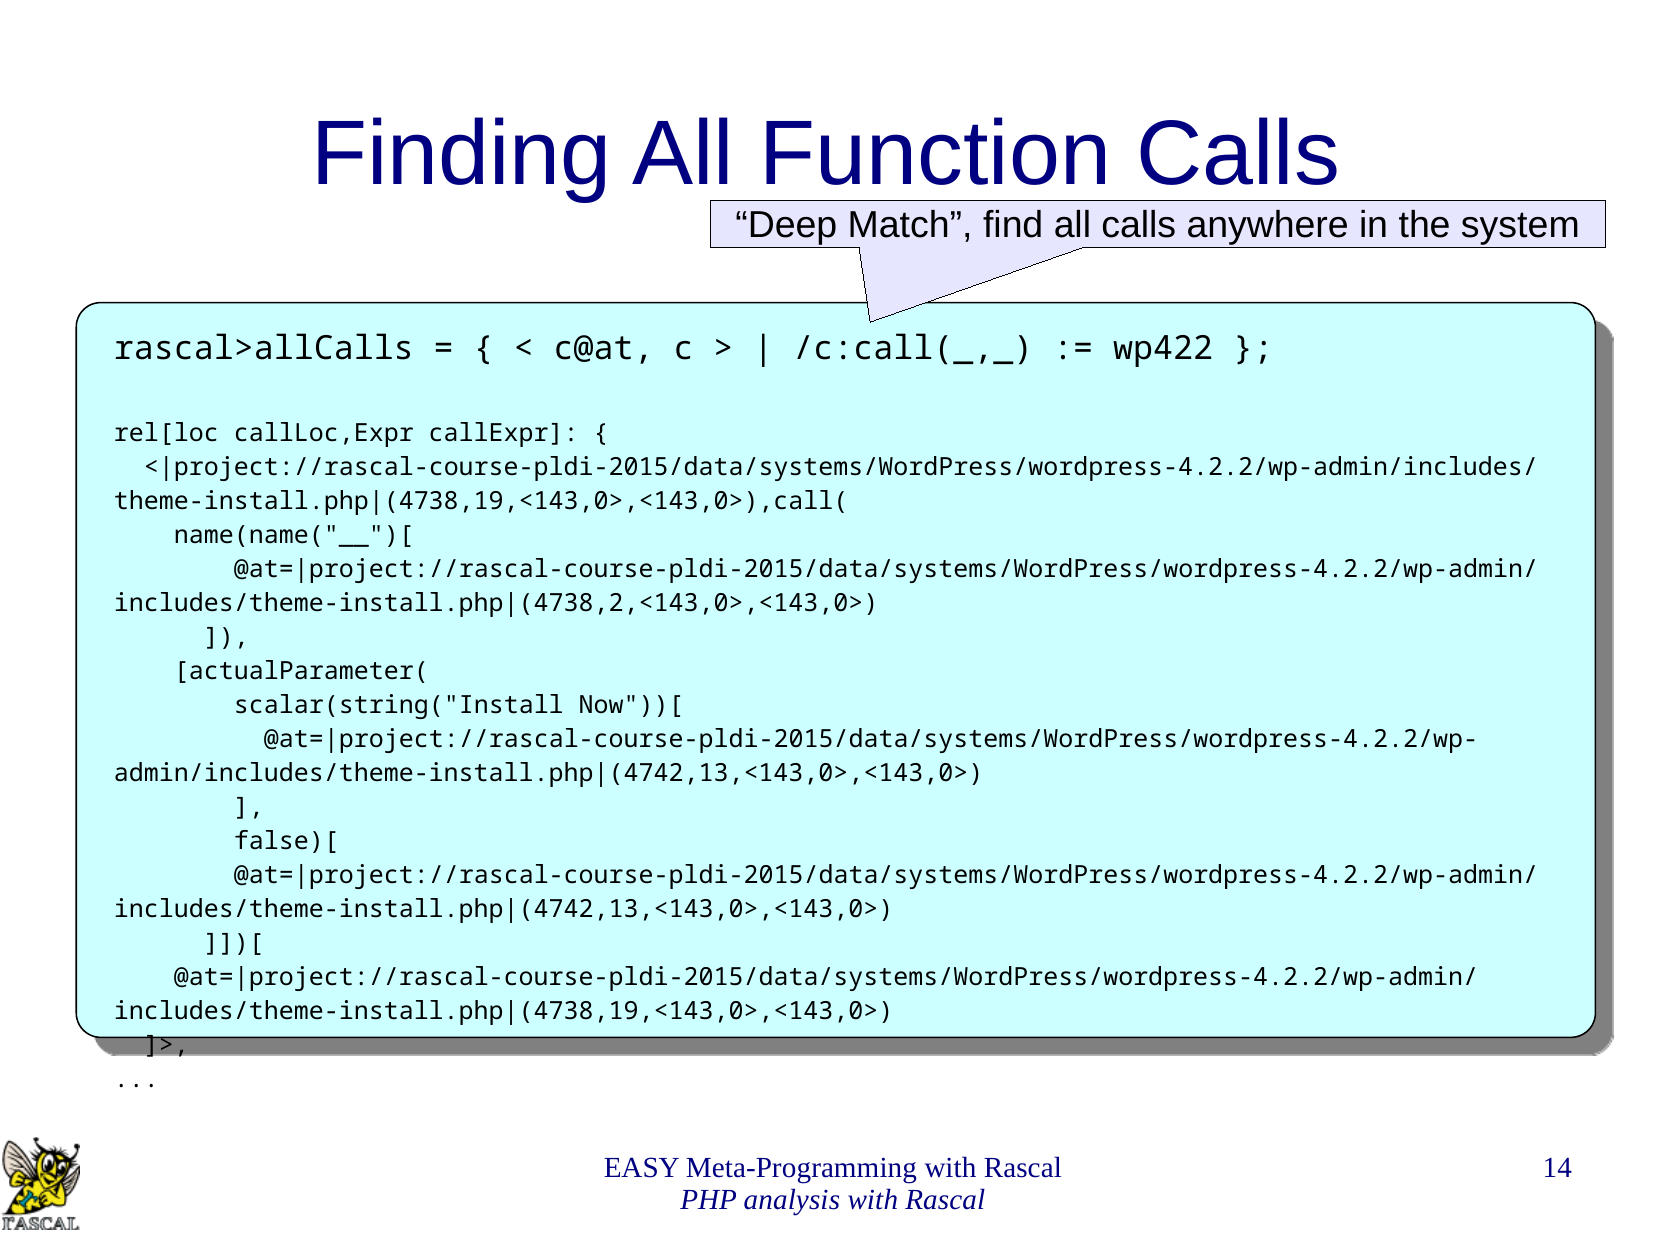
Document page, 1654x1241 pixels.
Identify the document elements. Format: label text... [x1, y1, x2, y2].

text_box [76, 302, 1589, 1038]
text_box [891, 302, 1596, 1027]
title Finding All Function Calls [82, 49, 1571, 257]
text_box rascal>allCalls = { < c@at, c > | /c:call(_,_) := wp422 }; rel[loc callLoc,Expr callExpr]: { <|project://rascal-course-pldi-2015/data/systems/WordPress/wordpress-4.2.2/wp-admin/includes/theme-install.php|(4738,19,<143,0>,<143,0>),call( name(name("__")[ @at=|project://rascal-course-pldi-2015/data/systems/WordPress/wordpress-4.2.2/wp-admin/includes/theme-install.php|(4738,2,<143,0>,<143,0>) ]), [actualParameter( scalar(string("Install Now"))[ @at=|project://rascal-course-pldi-2015/data/systems/WordPress/wordpress-4.2.2/wp-admin/includes/theme-install.php|(4742,13,<143,0>,<143,0>) ], false)[ @at=|project://rascal-course-pldi-2015/data/systems/WordPress/wordpress-4.2.2/wp-admin/includes/theme-install.php|(4742,13,<143,0>,<143,0>) ]])[ @at=|project://rascal-course-pldi-2015/data/systems/WordPress/wordpress-4.2.2/wp-admin/includes/theme-install.php|(4738,19,<143,0>,<143,0>) ]>, ... [99, 316, 1591, 1030]
picture [1, 1137, 80, 1230]
title Finding All Function Calls [1059, 248, 1571, 257]
text_box “Deep Match”, find all calls anywhere in the system [710, 200, 1606, 316]
